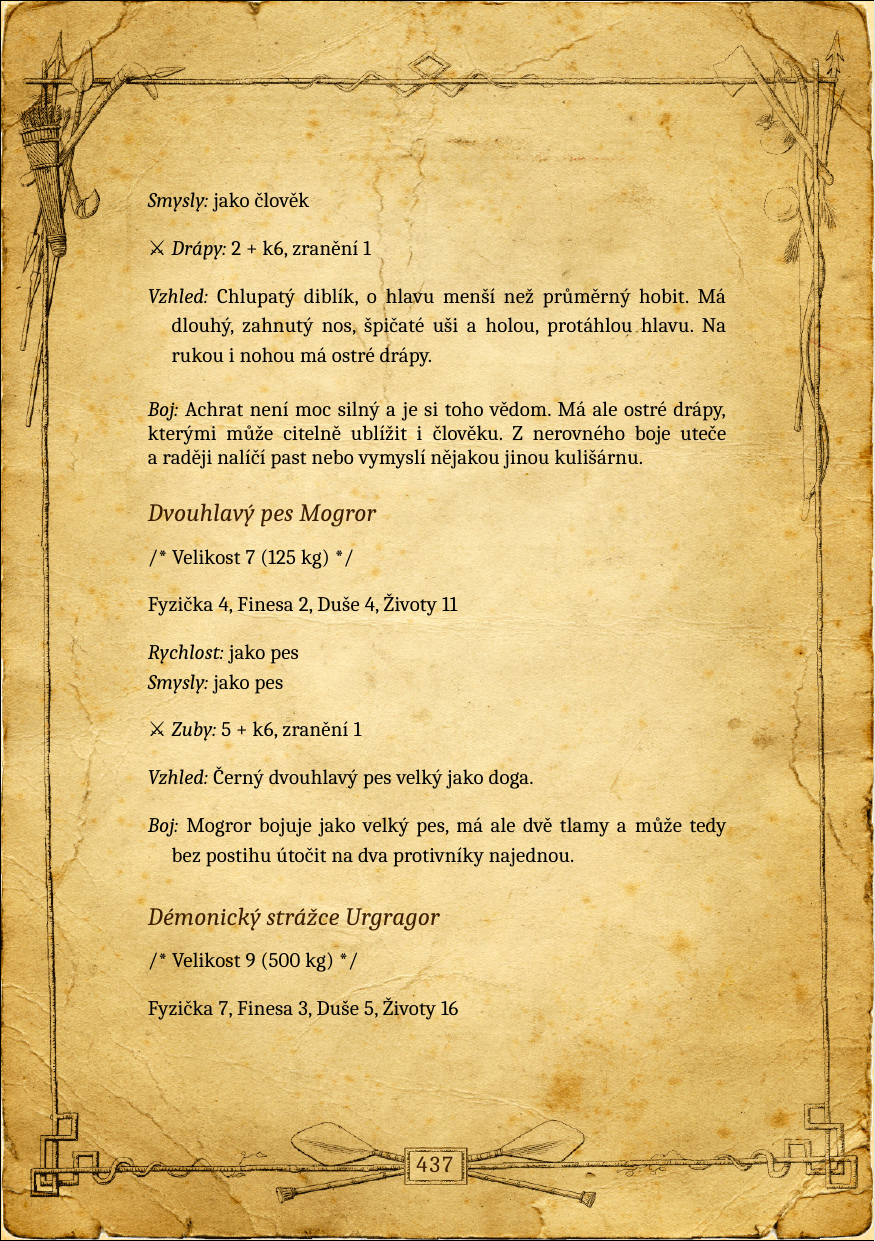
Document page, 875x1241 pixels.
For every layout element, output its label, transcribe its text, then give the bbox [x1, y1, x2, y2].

text Vzhled: Černý dvouhlavý pes velký jako doga. [148, 766, 726, 790]
text Boj: Achrat není moc silný a⁠ je si toho vědom. Má ale ostré drápy, kterými může citelně ublížit i⁠ člověku. Z⁠ nerovného boje uteče a⁠ raději nalíčí past nebo vymyslí nějakou jinou kulišárnu. [148, 398, 726, 469]
text ⚔ Drápy: 2 + k6, zranění 1 [148, 237, 726, 261]
text Fyzička 4, Finesa 2, Duše 4, Životy 11 [148, 593, 726, 617]
text /* Velikost 7 (125 kg) */ [148, 545, 726, 569]
text Smysly: jako člověk [148, 189, 726, 213]
text /* Velikost 9 (500 kg) */ [148, 949, 726, 973]
text Fyzička 7, Finesa 3, Duše 5, Životy 16 [148, 997, 726, 1021]
text ⚔ Zuby: 5 + k6, zranění 1 [148, 718, 726, 742]
subtitle Dvouhlavý pes Mogror [148, 499, 726, 528]
subtitle Démonický strážce Urgragor [148, 903, 726, 931]
text Rychlost: jako pes [148, 641, 726, 664]
text Vzhled: Chlupatý diblík, o⁠ hlavu menší než průměrný hobit. Má dlouhý, zahnutý nos, špičaté uši a⁠ holou, protáhlou hlavu. Na rukou i⁠ nohou má ostré drápy. [148, 284, 726, 368]
text Boj: Mogror bojuje jako velký pes, má ale dvě tlamy a⁠ může tedy bez postihu útočit na dva protivníky najednou. [148, 813, 726, 867]
text Smysly: jako pes [148, 671, 726, 694]
picture [1, 1, 874, 1240]
